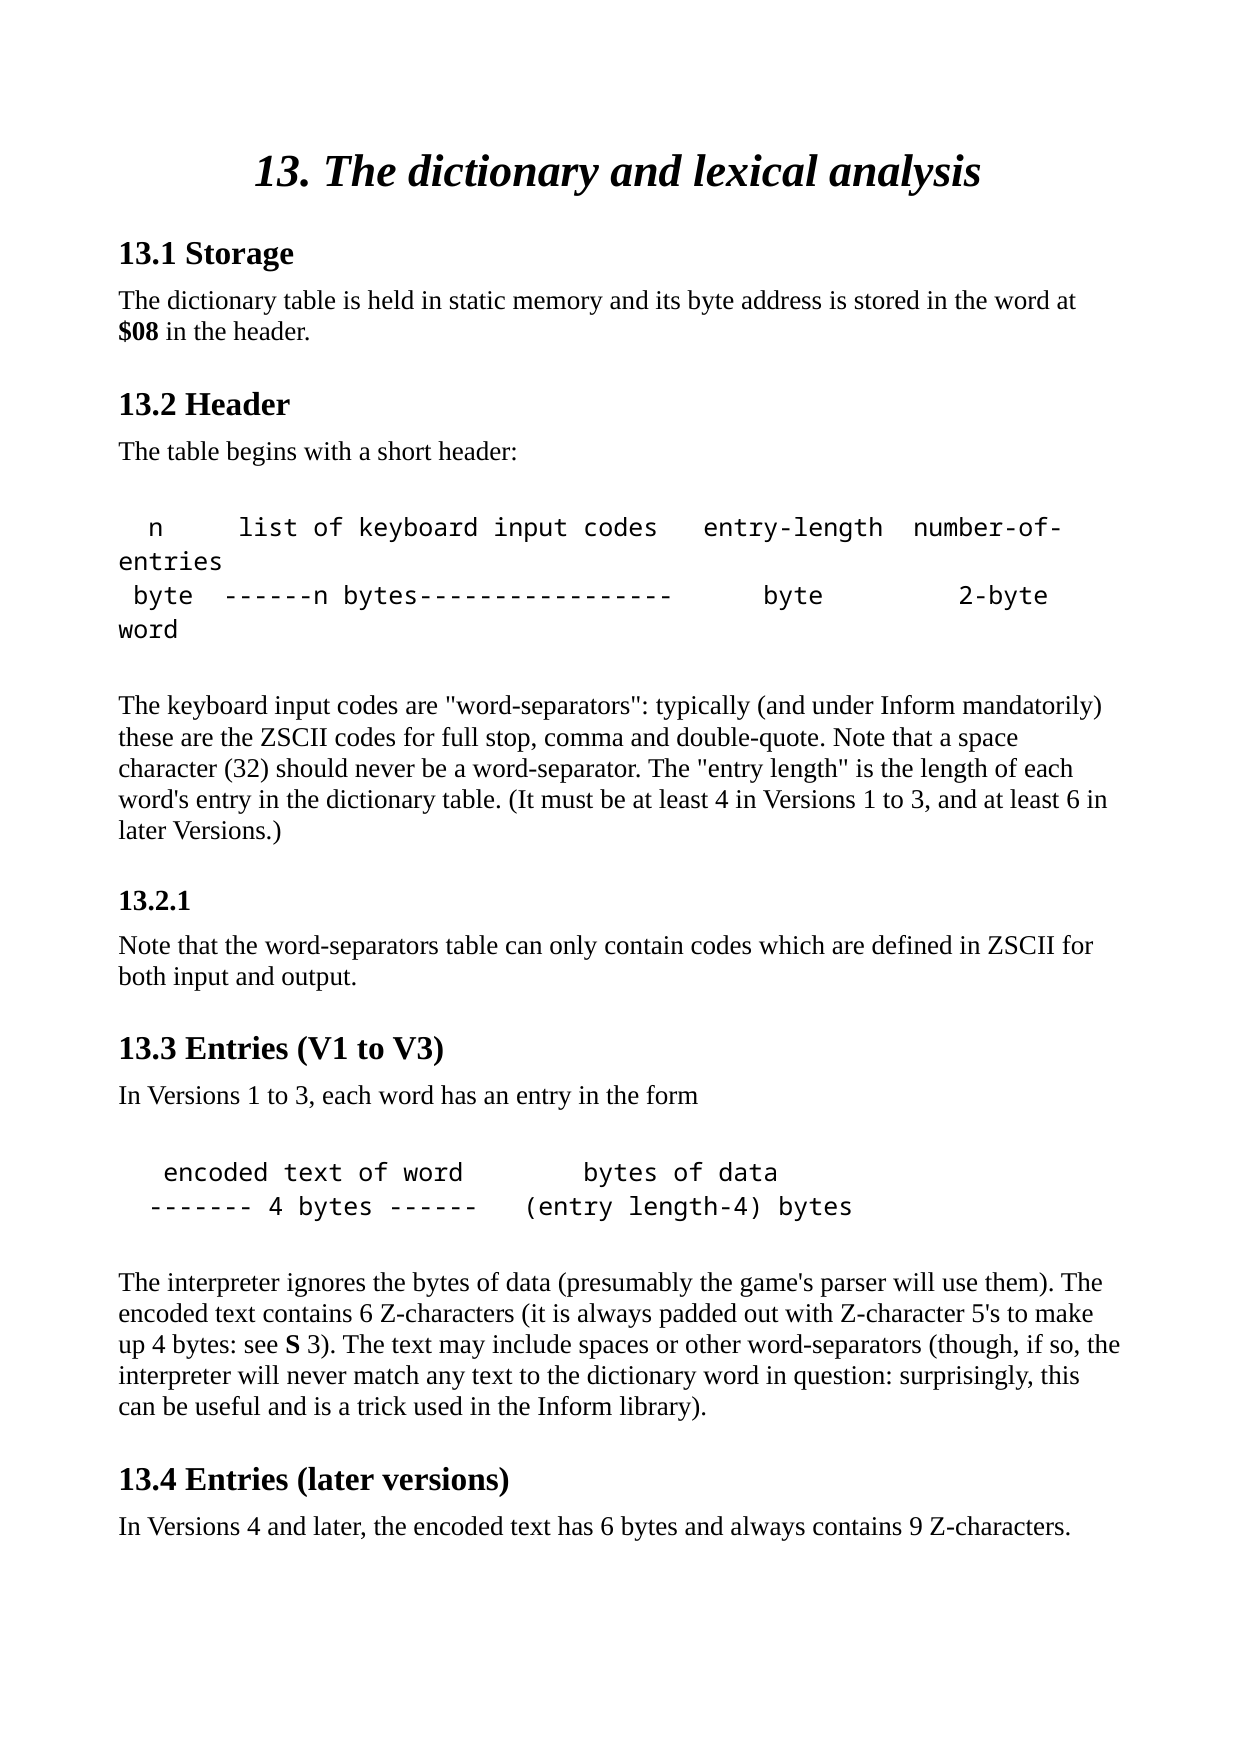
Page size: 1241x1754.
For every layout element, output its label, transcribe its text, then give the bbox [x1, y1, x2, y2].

subtitle 13.3 Entries (V1 to V3) [118, 1028, 1122, 1067]
text Note that the word-separators table can only contain codes which are defined in ZSCII for both input and output. [118, 929, 1122, 991]
text The dictionary table is held in static memory and its byte address is stored in the word at $08 in the header. [118, 284, 1122, 346]
subtitle 13. The dictionary and lexical analysis [118, 143, 1122, 196]
subtitle 13.1 Storage [118, 233, 1122, 272]
subtitle 13.2.1 [118, 883, 1122, 916]
text The table begins with a short header: [118, 435, 1122, 497]
text n list of keyboard input codes entry-length number-of-entries byte ------n bytes----------------- byte 2-byte word [118, 509, 1122, 677]
text encoded text of word bytes of data ------- 4 bytes ------ (entry length-4) bytes [118, 1154, 1122, 1253]
text In Versions 1 to 3, each word has an entry in the form [118, 1079, 1122, 1142]
text In Versions 4 and later, the encoded text has 6 bytes and always contains 9 Z-characters. [118, 1510, 1122, 1541]
subtitle 13.2 Header [118, 384, 1122, 422]
subtitle 13.4 Entries (later versions) [118, 1459, 1122, 1497]
text The keyboard input codes are "word-separators": typically (and under Inform mandatorily) these are the ZSCII codes for full stop, comma and double-quote. Note that a space character (32) should never be a word-separator. The "entry length" is the length of each word's entry in the dictionary table. (It must be at least 4 in Versions 1 to 3, and at least 6 in later Versions.) [118, 689, 1122, 845]
text The interpreter ignores the bytes of data (presumably the game's parser will use them). The encoded text contains 6 Z-characters (it is always padded out with Z-character 5's to make up 4 bytes: see S 3). The text may include spaces or other word-separators (though, if so, the interpreter will never match any text to the dictionary word in question: surprisingly, this can be useful and is a trick used in the Inform library). [118, 1266, 1122, 1422]
